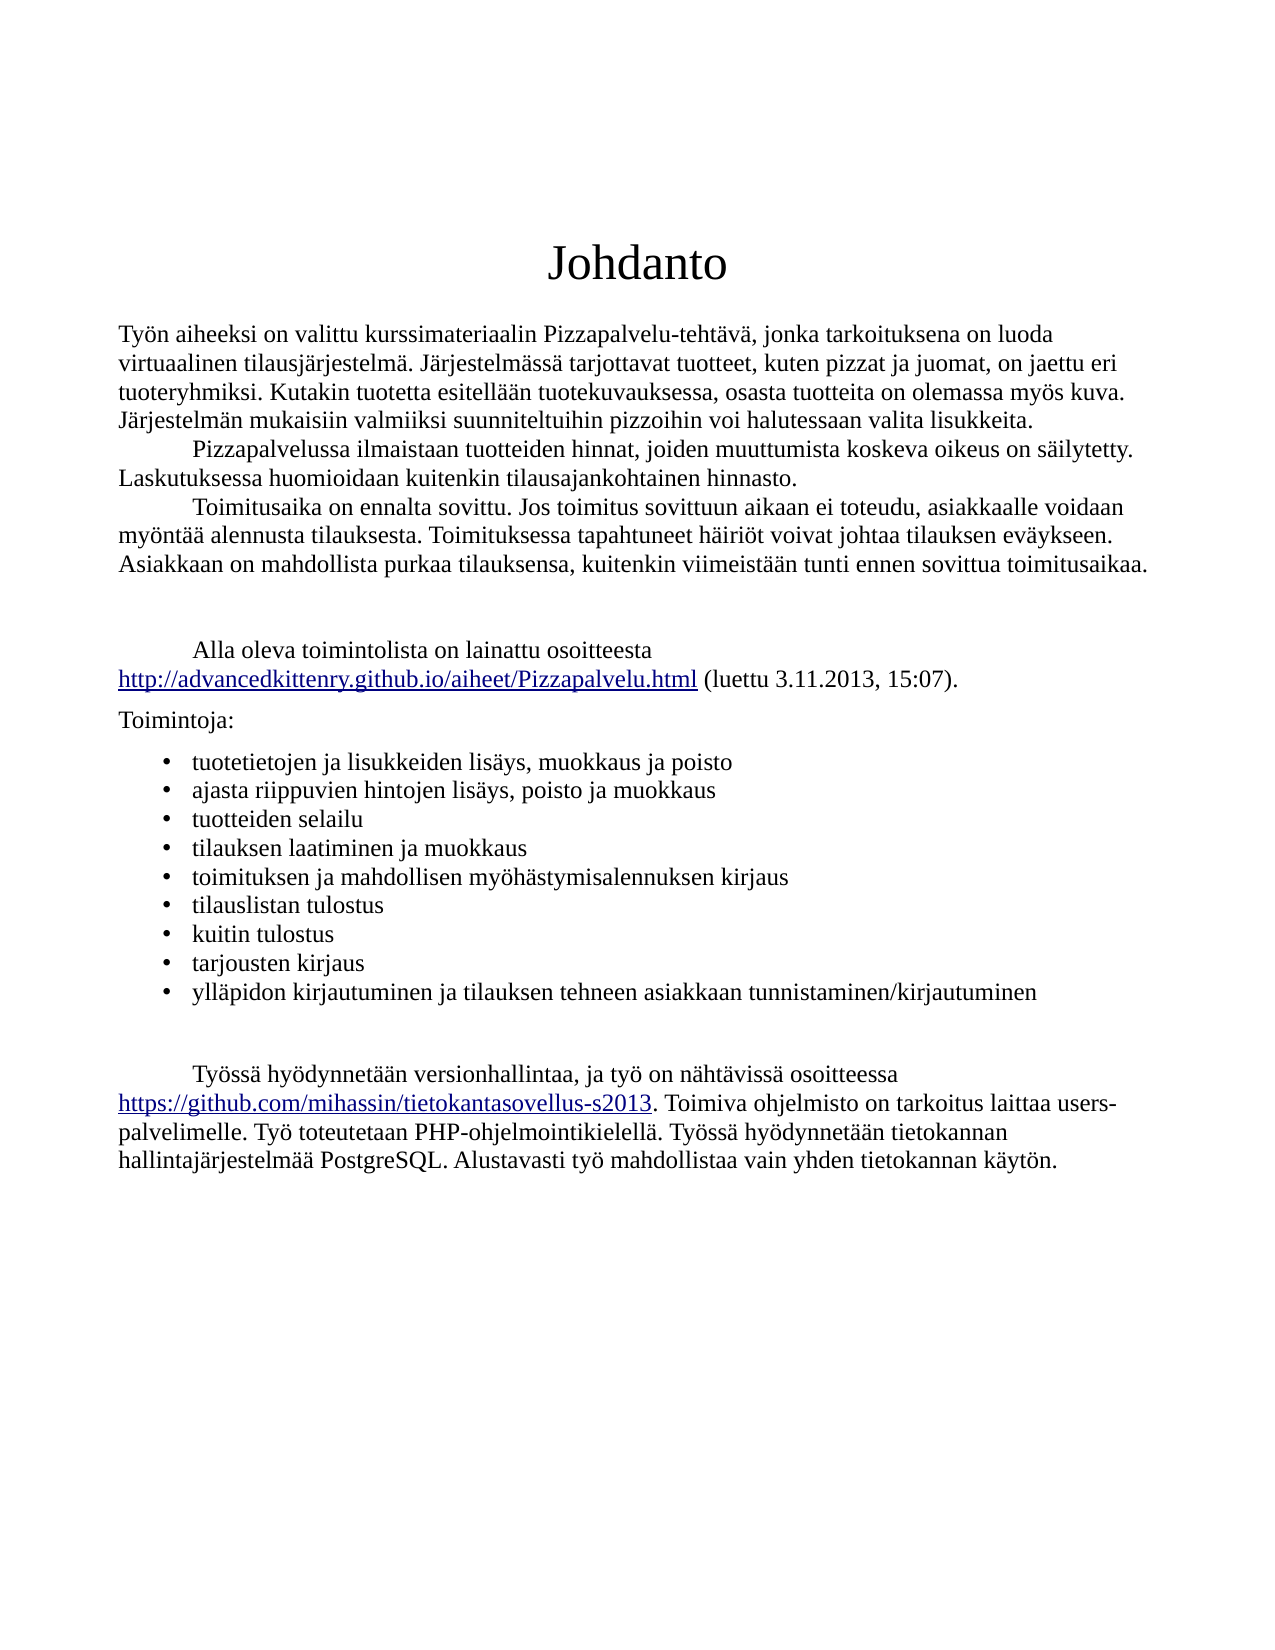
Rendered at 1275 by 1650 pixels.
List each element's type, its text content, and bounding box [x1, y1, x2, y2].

text Toimintoja: [118, 706, 1157, 734]
list kuitin tulostus [162, 919, 1157, 948]
list tuotetietojen ja lisukkeiden lisäys, muokkaus ja poisto [162, 747, 1157, 776]
list ylläpidon kirjautuminen ja tilauksen tehneen asiakkaan tunnistaminen/kirjautuminen [162, 977, 1157, 1006]
text Pizzapalvelussa ilmaistaan tuotteiden hinnat, joiden muuttumista koskeva oikeus on säilytetty. Laskutuksessa huomioidaan kuitenkin tilausajankohtainen hinnasto. [118, 434, 1157, 492]
list tilauslistan tulostus [162, 891, 1157, 919]
list tarjousten kirjaus [162, 948, 1157, 977]
text Johdanto [118, 233, 1157, 291]
list ajasta riippuvien hintojen lisäys, poisto ja muokkaus [162, 776, 1157, 804]
text Työn aiheeksi on valittu kurssimateriaalin Pizzapalvelu-tehtävä, jonka tarkoituksena on luoda virtuaalinen tilausjärjestelmä. Järjestelmässä tarjottavat tuotteet, kuten pizzat ja juomat, on jaettu eri tuoteryhmiksi. Kutakin tuotetta esitellään tuotekuvauksessa, osasta tuotteita on olemassa myös kuva. Järjestelmän mukaisiin valmiiksi suunniteltuihin pizzoihin voi halutessaan valita lisukkeita. [118, 319, 1157, 434]
text Toimitusaika on ennalta sovittu. Jos toimitus sovittuun aikaan ei toteudu, asiakkaalle voidaan myöntää alennusta tilauksesta. Toimituksessa tapahtuneet häiriöt voivat johtaa tilauksen eväykseen. Asiakkaan on mahdollista purkaa tilauksensa, kuitenkin viimeistään tunti ennen sovittua toimitusaikaa. [118, 492, 1157, 578]
text Työssä hyödynnetään versionhallintaa, ja työ on nähtävissä osoitteessa https://github.com/mihassin/tietokantasovellus-s2013. Toimiva ohjelmisto on tarkoitus laittaa users-palvelimelle. Työ toteutetaan PHP-ohjelmointikielellä. Työssä hyödynnetään tietokannan hallintajärjestelmää PostgreSQL. Alustavasti työ mahdollistaa vain yhden tietokannan käytön. [118, 1059, 1157, 1174]
text Alla oleva toimintolista on lainattu osoitteesta http://advancedkittenry.github.io/aiheet/Pizzapalvelu.html (luettu 3.11.2013, 15:07). [118, 636, 1157, 693]
list tuotteiden selailu [162, 804, 1157, 833]
list tilauksen laatiminen ja muokkaus [162, 833, 1157, 862]
list toimituksen ja mahdollisen myöhästymisalennuksen kirjaus [162, 862, 1157, 891]
